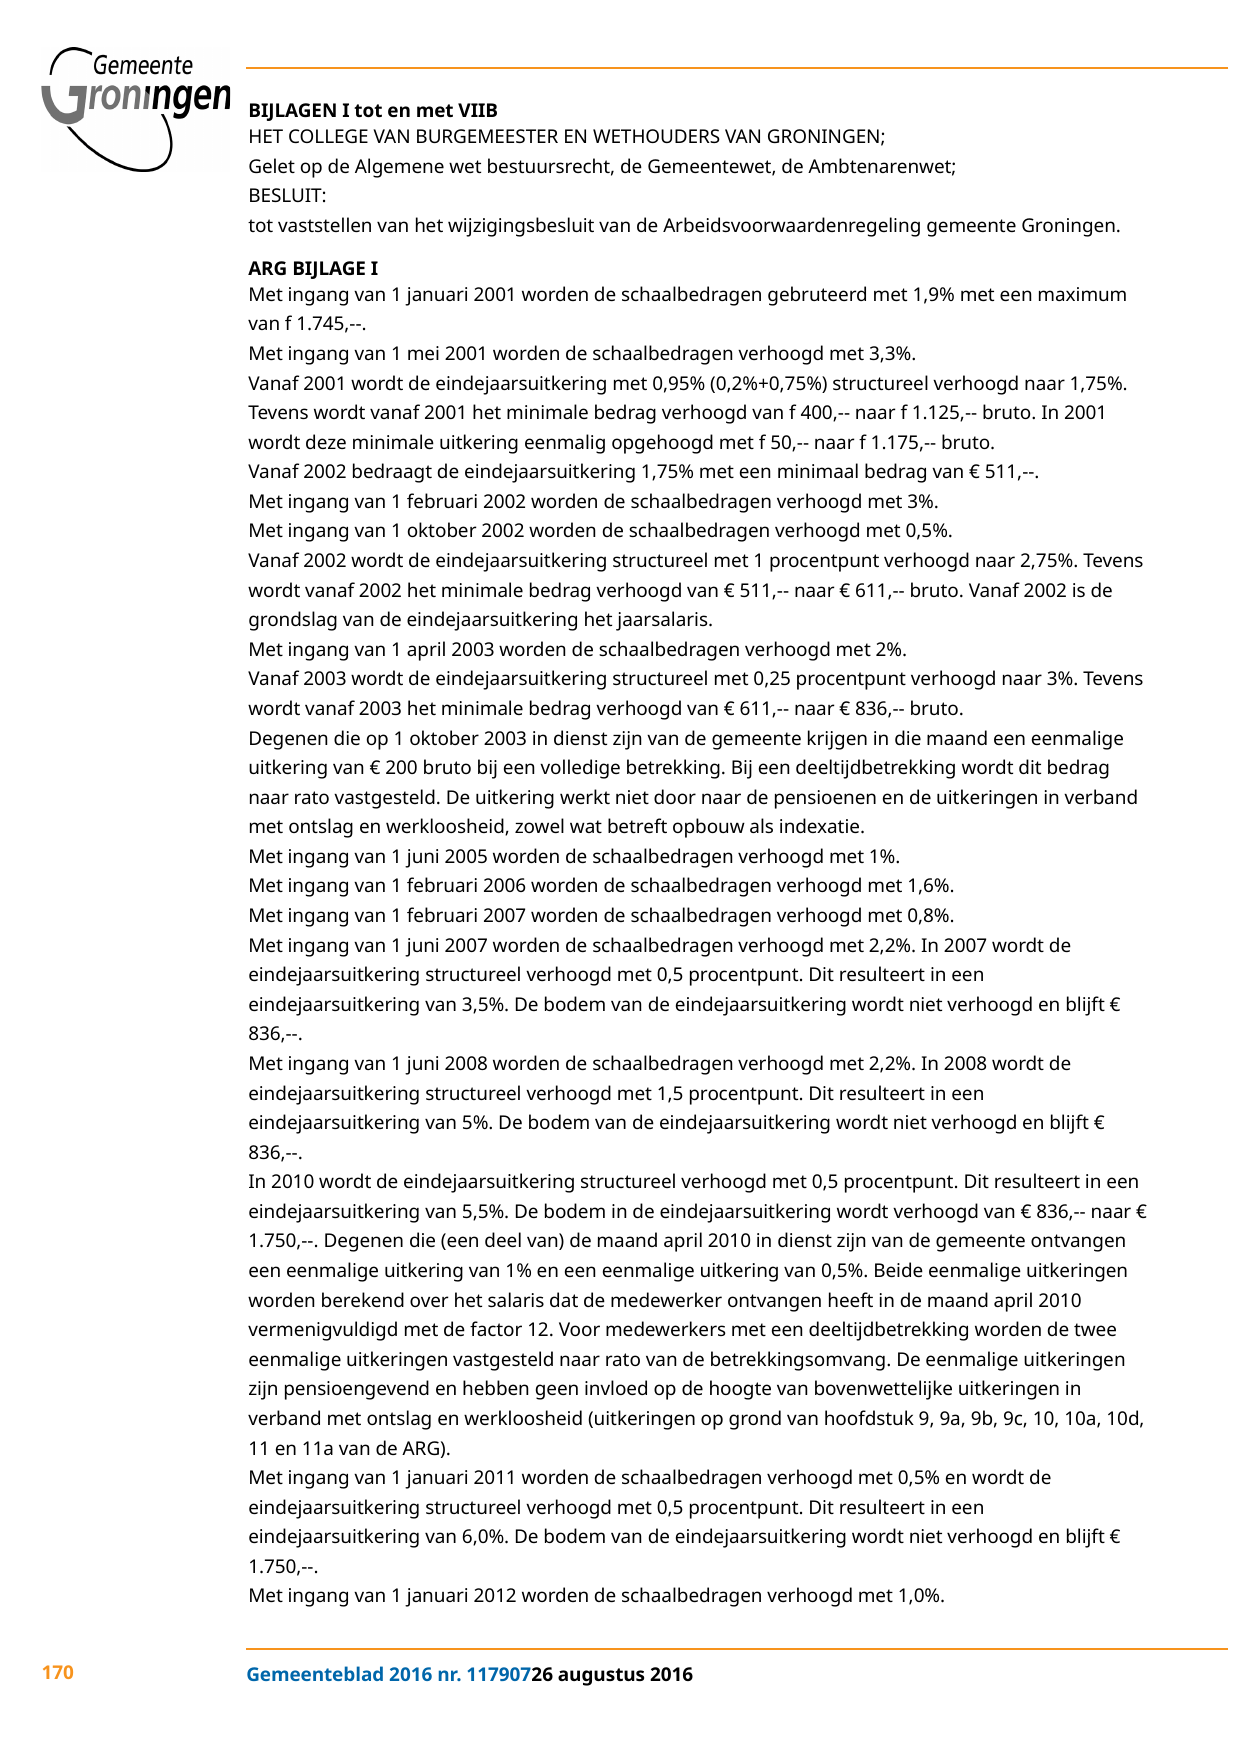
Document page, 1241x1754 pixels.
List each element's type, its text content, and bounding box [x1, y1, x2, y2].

text Met ingang van 1 januari 2012 worden de schaalbedragen verhoogd met 1,0%. [248, 1583, 1152, 1608]
text Met ingang van 1 februari 2006 worden de schaalbedragen verhoogd met 1,6%. [248, 873, 1152, 898]
text Vanaf 2002 wordt de eindejaarsuitkering structureel met 1 procentpunt verhoogd naar 2,75%. Tevens wordt vanaf 2002 het minimale bedrag verhoogd van € 511,-- naar € 611,-- bruto. Vanaf 2002 is de grondslag van de eindejaarsuitkering het jaarsalaris. [248, 547, 1152, 632]
text Met ingang van 1 februari 2007 worden de schaalbedragen verhoogd met 0,8%. [248, 902, 1152, 928]
text Vanaf 2001 wordt de eindejaarsuitkering met 0,95% (0,2%+0,75%) structureel verhoogd naar 1,75%. Tevens wordt vanaf 2001 het minimale bedrag verhoogd van f 400,-- naar f 1.125,-- bruto. In 2001 wordt deze minimale uitkering eenmalig opgehoogd met f 50,-- naar f 1.175,-- bruto. [248, 370, 1152, 454]
text ARG BIJLAGE I [248, 255, 1152, 281]
text Gelet op de Algemene wet bestuursrecht, de Gemeentewet, de Ambtenarenwet; [248, 153, 1152, 179]
picture [41, 47, 231, 172]
text Vanaf 2002 bedraagt de eindejaarsuitkering 1,75% met een minimaal bedrag van € 511,--. [248, 458, 1152, 484]
text Met ingang van 1 oktober 2002 worden de schaalbedragen verhoogd met 0,5%. [248, 518, 1152, 543]
text HET COLLEGE VAN BURGEMEESTER EN WETHOUDERS VAN GRONINGEN; [248, 123, 1152, 149]
text Met ingang van 1 januari 2001 worden de schaalbedragen gebruteerd met 1,9% met een maximum van f 1.745,--. [248, 281, 1152, 336]
text Met ingang van 1 juni 2005 worden de schaalbedragen verhoogd met 1%. [248, 843, 1152, 869]
text BESLUIT: [248, 182, 1152, 208]
text Met ingang van 1 juni 2007 worden de schaalbedragen verhoogd met 2,2%. In 2007 wordt de eindejaarsuitkering structureel verhoogd met 0,5 procentpunt. Dit resulteert in een eindejaarsuitkering van 3,5%. De bodem van de eindejaarsuitkering wordt niet verhoogd en blijft € 836,--. [248, 932, 1152, 1046]
text tot vaststellen van het wijzigingsbesluit van de Arbeidsvoorwaardenregeling gemeente Groningen. [248, 212, 1152, 238]
text In 2010 wordt de eindejaarsuitkering structureel verhoogd met 0,5 procentpunt. Dit resulteert in een eindejaarsuitkering van 5,5%. De bodem in de eindejaarsuitkering wordt verhoogd van € 836,-- naar € 1.750,--. Degenen die (een deel van) de maand april 2010 in dienst zijn van de gemeente ontvangen een eenmalige uitkering van 1% en een eenmalige uitkering van 0,5%. Beide eenmalige uitkeringen worden berekend over het salaris dat de medewerker ontvangen heeft in de maand april 2010 vermenigvuldigd met de factor 12. Voor medewerkers met een deeltijdbetrekking worden de twee eenmalige uitkeringen vastgesteld naar rato van de betrekkingsomvang. De eenmalige uitkeringen zijn pensioengevend en hebben geen invloed op de hoogte van bovenwettelijke uitkeringen in verband met ontslag en werkloosheid (uitkeringen op grond van hoofdstuk 9, 9a, 9b, 9c, 10, 10a, 10d, 11 en 11a van de ARG). [248, 1168, 1152, 1460]
text Met ingang van 1 januari 2011 worden de schaalbedragen verhoogd met 0,5% en wordt de eindejaarsuitkering structureel verhoogd met 0,5 procentpunt. Dit resulteert in een eindejaarsuitkering van 6,0%. De bodem van de eindejaarsuitkering wordt niet verhoogd en blijft € 1.750,--. [248, 1464, 1152, 1579]
text Degenen die op 1 oktober 2003 in dienst zijn van de gemeente krijgen in die maand een eenmalige uitkering van € 200 bruto bij een volledige betrekking. Bij een deeltijdbetrekking wordt dit bedrag naar rato vastgesteld. De uitkering werkt niet door naar de pensioenen en de uitkeringen in verband met ontslag en werkloosheid, zowel wat betreft opbouw als indexatie. [248, 725, 1152, 839]
text Met ingang van 1 mei 2001 worden de schaalbedragen verhoogd met 3,3%. [248, 340, 1152, 366]
text Met ingang van 1 juni 2008 worden de schaalbedragen verhoogd met 2,2%. In 2008 wordt de eindejaarsuitkering structureel verhoogd met 1,5 procentpunt. Dit resulteert in een eindejaarsuitkering van 5%. De bodem van de eindejaarsuitkering wordt niet verhoogd en blijft € 836,--. [248, 1050, 1152, 1164]
text Vanaf 2003 wordt de eindejaarsuitkering structureel met 0,25 procentpunt verhoogd naar 3%. Tevens wordt vanaf 2003 het minimale bedrag verhoogd van € 611,-- naar € 836,-- bruto. [248, 666, 1152, 721]
text BIJLAGEN I tot en met VIIB [248, 95, 1152, 123]
text Met ingang van 1 februari 2002 worden de schaalbedragen verhoogd met 3%. [248, 488, 1152, 514]
text Met ingang van 1 april 2003 worden de schaalbedragen verhoogd met 2%. [248, 636, 1152, 662]
